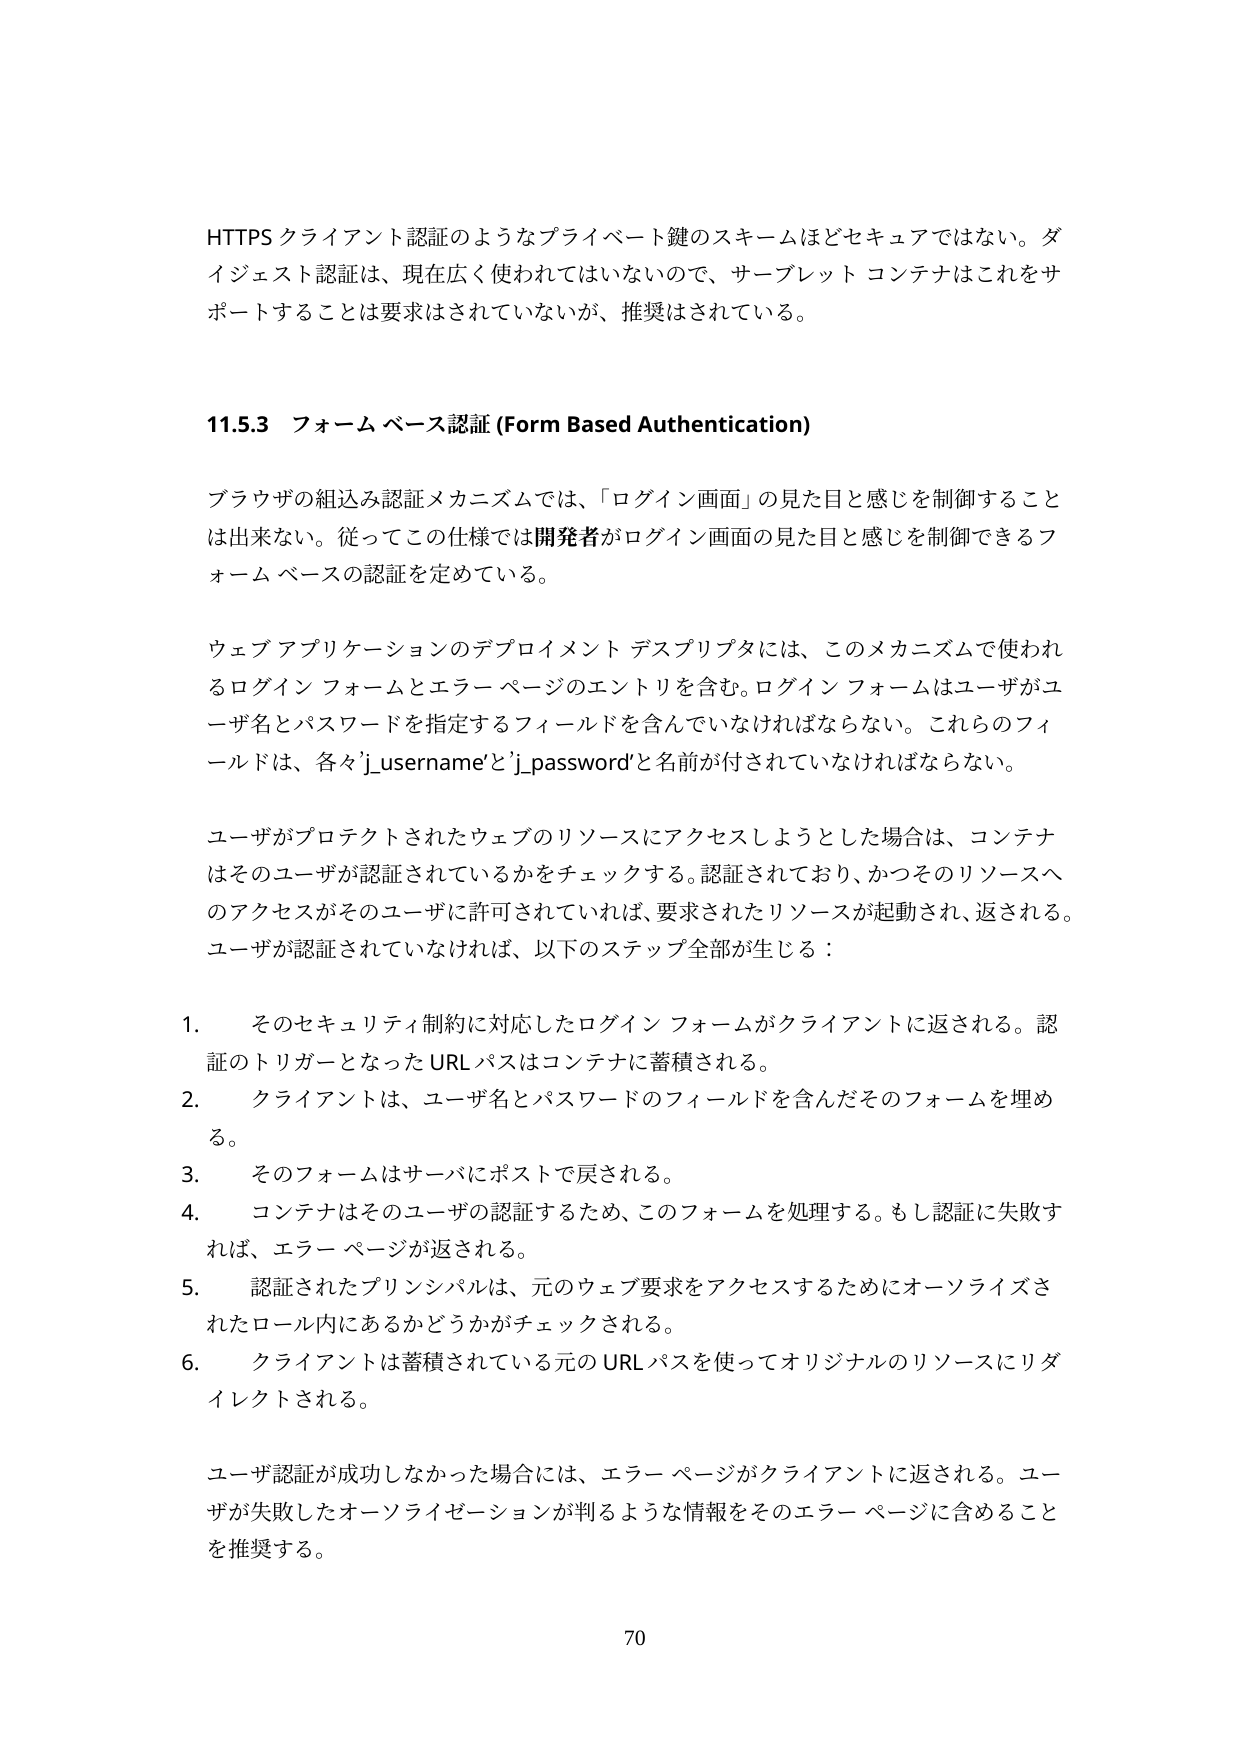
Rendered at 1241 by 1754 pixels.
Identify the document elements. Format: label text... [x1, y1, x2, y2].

list コンテナはそのユーザの認証するため、このフォームを処理する。もし認証に失敗すれば、エラー ページが返される。 [181, 1192, 1063, 1267]
text ユーザがプロテクトされたウェブのリソースにアクセスしようとした場合は、コンテナはそのユーザが認証されているかをチェックする。認証されており、かつそのリソースへのアクセスがそのユーザに許可されていれば、要求されたリソースが起動され、返される。ユーザが認証されていなければ、以下のステップ全部が生じる： [206, 817, 1063, 967]
list そのフォームはサーバにポストで戻される。 [181, 1154, 1063, 1192]
text 11.5.3 フォーム ベース認証 (Form Based Authentication) [206, 404, 1063, 442]
list そのセキュリティ制約に対応したログイン フォームがクライアントに返される。認証のトリガーとなったURLパスはコンテナに蓄積される。 [181, 1004, 1063, 1079]
list クライアントは蓄積されている元のURLパスを使ってオリジナルのリソースにリダイレクトされる。 [181, 1342, 1063, 1417]
text HTTPSクライアント認証のようなプライベート鍵のスキームほどセキュアではない。ダイジェスト認証は、現在広く使われてはいないので、サーブレット コンテナはこれをサポートすることは要求はされていないが、推奨はされている。 [206, 217, 1063, 329]
list クライアントは、ユーザ名とパスワードのフィールドを含んだそのフォームを埋める。 [181, 1079, 1063, 1154]
text ウェブ アプリケーションのデプロイメント デスプリプタには、このメカニズムで使われるログイン フォームとエラー ページのエントリを含む。ログイン フォームはユーザがユーザ名とパスワードを指定するフィールドを含んでいなければならない。これらのフィールドは、各々’j_username’と’j_password’と名前が付されていなければならない。 [206, 629, 1063, 779]
list 認証されたプリンシパルは、元のウェブ要求をアクセスするためにオーソライズされたロール内にあるかどうかがチェックされる。 [181, 1267, 1063, 1342]
text ユーザ認証が成功しなかった場合には、エラー ページがクライアントに返される。ユーザが失敗したオーソライゼーションが判るような情報をそのエラー ページに含めることを推奨する。 [206, 1454, 1063, 1567]
text ブラウザの組込み認証メカニズムでは、「ログイン画面」の見た目と感じを制御することは出来ない。従ってこの仕様では開発者がログイン画面の見た目と感じを制御できるフォーム ベースの認証を定めている。 [206, 479, 1063, 592]
